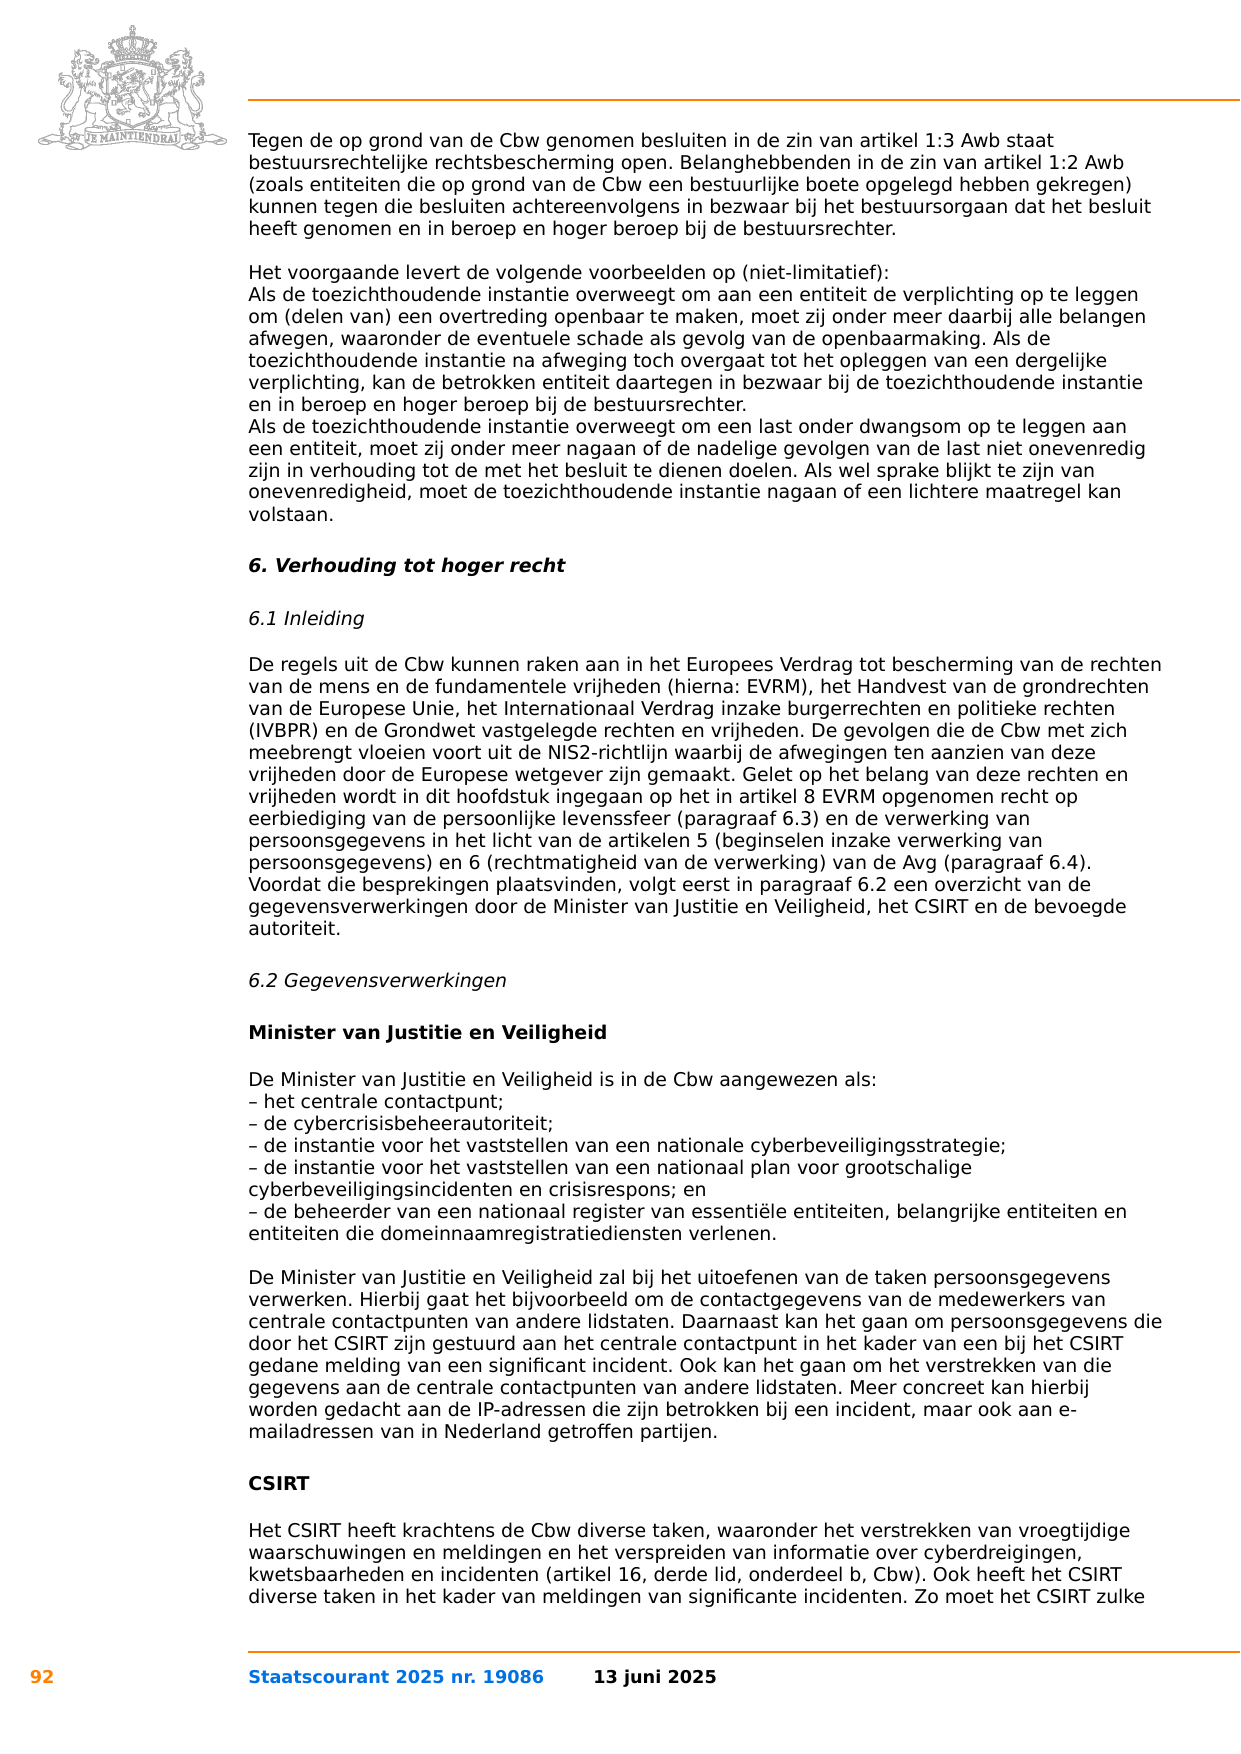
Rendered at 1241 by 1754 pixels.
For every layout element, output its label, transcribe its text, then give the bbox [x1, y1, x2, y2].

text – de cybercrisisbeheerautoriteit; [248, 1113, 1163, 1135]
text – de beheerder van een nationaal register van essentiële entiteiten, belangrijke entiteiten en entiteiten die domeinnaamregistratiediensten verlenen. [248, 1201, 1163, 1245]
text – de instantie voor het vaststellen van een nationale cyberbeveiligingsstrategie; [248, 1135, 1163, 1157]
subtitle 6.1 Inleiding [248, 607, 1163, 629]
subtitle Minister van Justitie en Veiligheid [248, 1022, 1163, 1044]
text Tegen de op grond van de Cbw genomen besluiten in de zin van artikel 1:3 Awb staat bestuursrechtelijke rechtsbescherming open. Belanghebbenden in de zin van artikel 1:2 Awb (zoals entiteiten die op grond van de Cbw een bestuurlijke boete opgelegd hebben gekregen) kunnen tegen die besluiten achtereenvolgens in bezwaar bij het bestuursorgaan dat het besluit heeft genomen en in beroep en hoger beroep bij de bestuursrechter. [248, 130, 1163, 240]
text Als de toezichthoudende instantie overweegt om aan een entiteit de verplichting op te leggen om (delen van) een overtreding openbaar te maken, moet zij onder meer daarbij alle belangen afwegen, waaronder de eventuele schade als gevolg van de openbaarmaking. Als de toezichthoudende instantie na afweging toch overgaat tot het opleggen van een dergelijke verplichting, kan de betrokken entiteit daartegen in bezwaar bij de toezichthoudende instantie en in beroep en hoger beroep bij de bestuursrechter. [248, 284, 1163, 416]
text Het voorgaande levert de volgende voorbeelden op (niet-limitatief): [248, 262, 1163, 284]
text De regels uit de Cbw kunnen raken aan in het Europees Verdrag tot bescherming van de rechten van de mens en de fundamentele vrijheden (hierna: EVRM), het Handvest van de grondrechten van de Europese Unie, het Internationaal Verdrag inzake burgerrechten en politieke rechten (IVBPR) en de Grondwet vastgelegde rechten en vrijheden. De gevolgen die de Cbw met zich meebrengt vloeien voort uit de NIS2-richtlijn waarbij de afwegingen ten aanzien van deze vrijheden door de Europese wetgever zijn gemaakt. Gelet op het belang van deze rechten en vrijheden wordt in dit hoofdstuk ingegaan op het in artikel 8 EVRM opgenomen recht op eerbiediging van de persoonlijke levenssfeer (paragraaf 6.3) en de verwerking van persoonsgegevens in het licht van de artikelen 5 (beginselen inzake verwerking van persoonsgegevens) en 6 (rechtmatigheid van de verwerking) van de Avg (paragraaf 6.4). Voordat die besprekingen plaatsvinden, volgt eerst in paragraaf 6.2 een overzicht van de gegevensverwerkingen door de Minister van Justitie en Veiligheid, het CSIRT en de bevoegde autoriteit. [248, 654, 1163, 940]
picture [38, 25, 227, 150]
text De Minister van Justitie en Veiligheid zal bij het uitoefenen van de taken persoonsgegevens verwerken. Hierbij gaat het bijvoorbeeld om de contactgegevens van de medewerkers van centrale contactpunten van andere lidstaten. Daarnaast kan het gaan om persoonsgegevens die door het CSIRT zijn gestuurd aan het centrale contactpunt in het kader van een bij het CSIRT gedane melding van een significant incident. Ook kan het gaan om het verstrekken van die gegevens aan de centrale contactpunten van andere lidstaten. Meer concreet kan hierbij worden gedacht aan de IP-adressen die zijn betrokken bij een incident, maar ook aan e-mailadressen van in Nederland getroffen partijen. [248, 1267, 1163, 1443]
text Het CSIRT heeft krachtens de Cbw diverse taken, waaronder het verstrekken van vroegtijdige waarschuwingen en meldingen en het verspreiden van informatie over cyberdreigingen, kwetsbaarheden en incidenten (artikel 16, derde lid, onderdeel b, Cbw). Ook heeft het CSIRT diverse taken in het kader van meldingen van significante incidenten. Zo moet het CSIRT zulke [248, 1519, 1163, 1607]
text De Minister van Justitie en Veiligheid is in de Cbw aangewezen als: [248, 1069, 1163, 1091]
subtitle CSIRT [248, 1473, 1163, 1494]
text – de instantie voor het vaststellen van een nationaal plan voor grootschalige cyberbeveiligingsincidenten en crisisrespons; en [248, 1157, 1163, 1201]
subtitle 6.2 Gegevensverwerkingen [248, 970, 1163, 992]
text Als de toezichthoudende instantie overweegt om een last onder dwangsom op te leggen aan een entiteit, moet zij onder meer nagaan of de nadelige gevolgen van de last niet onevenredig zijn in verhouding tot de met het besluit te dienen doelen. Als wel sprake blijkt te zijn van onevenredigheid, moet de toezichthoudende instantie nagaan of een lichtere maatregel kan volstaan. [248, 416, 1163, 525]
text – het centrale contactpunt; [248, 1091, 1163, 1113]
subtitle 6. Verhouding tot hoger recht [248, 555, 1163, 577]
